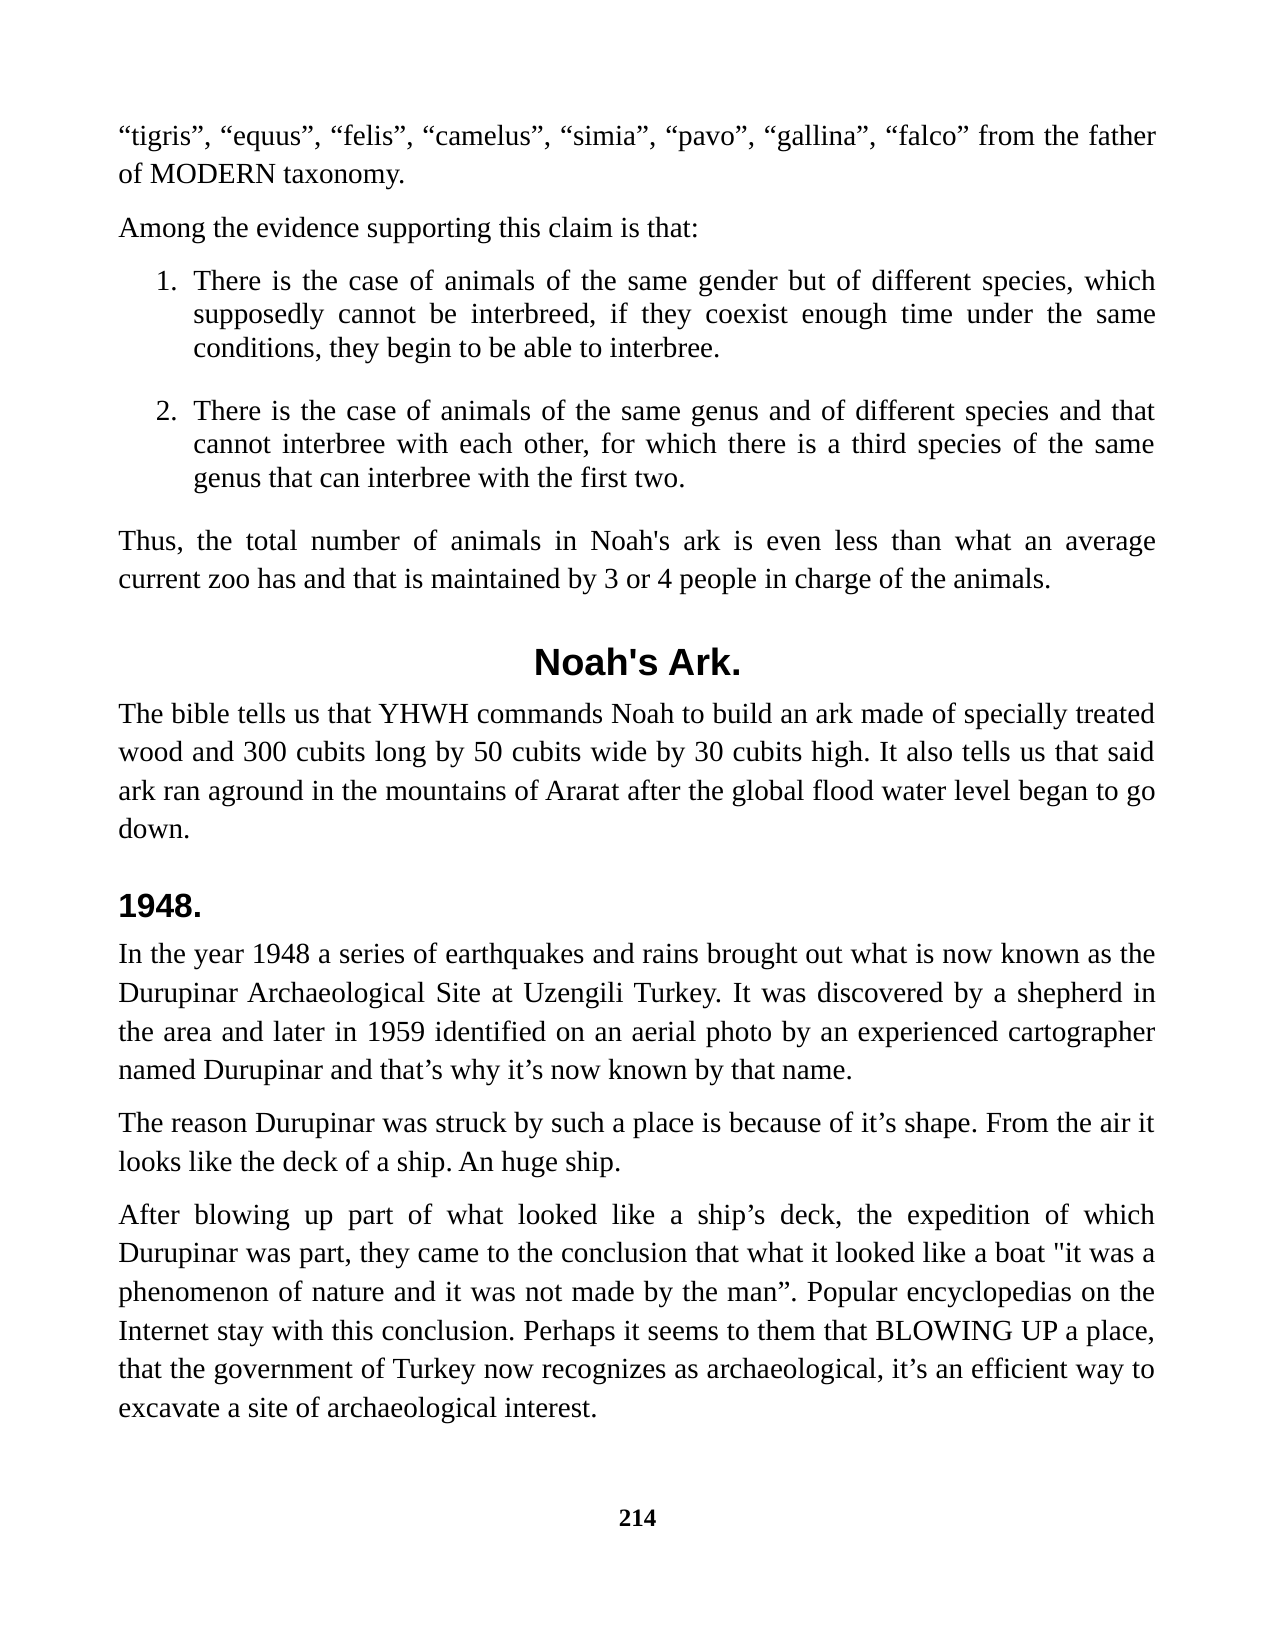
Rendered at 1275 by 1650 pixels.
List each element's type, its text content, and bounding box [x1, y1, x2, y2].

text “tigris”, “equus”, “felis”, “camelus”, “simia”, “pavo”, “gallina”, “falco” from the father of MODERN taxonomy. [118, 118, 1157, 190]
list There is the case of animals of the same genus and of different species and that cannot interbree with each other, for which there is a third species of the same genus that can interbree with the first two. [156, 393, 1157, 494]
text After blowing up part of what looked like a ship’s deck, the expedition of which Durupinar was part, they came to the conclusion that what it looked like a boat "it was a phenomenon of nature and it was not made by the man”. Popular encyclopedias on the Internet stay with this conclusion. Perhaps it seems to them that BLOWING UP a place, that the government of Turkey now recognizes as archaeological, it’s an efficient way to excavate a site of archaeological interest. [118, 1197, 1157, 1423]
text In the year 1948 a series of earthquakes and rains brought out what is now known as the Durupinar Archaeological Site at Uzengili Turkey. It was discovered by a shepherd in the area and later in 1959 identified on an aerial photo by an experienced cartographer named Durupinar and that’s why it’s now known by that name. [118, 937, 1157, 1086]
text Among the evidence supporting this claim is that: [118, 210, 1157, 243]
subtitle 1948. [118, 886, 1157, 924]
text Thus, the total number of animals in Noah's ark is even less than what an average current zoo has and that is maintained by 3 or 4 people in charge of the animals. [118, 523, 1157, 595]
text The bible tells us that YHWH commands Noah to build an ark made of specially treated wood and 300 cubits long by 50 cubits wide by 30 cubits high. It also tells us that said ark ran aground in the mountains of Ararat after the global flood water level began to go down. [118, 696, 1157, 845]
text The reason Durupinar was struck by such a place is because of it’s shape. From the air it looks like the deck of a ship. An huge ship. [118, 1105, 1157, 1177]
list There is the case of animals of the same gender but of different species, which supposedly cannot be interbreed, if they coexist enough time under the same conditions, they begin to be able to interbree. [156, 263, 1157, 363]
subtitle Noah's Ark. [118, 640, 1157, 683]
